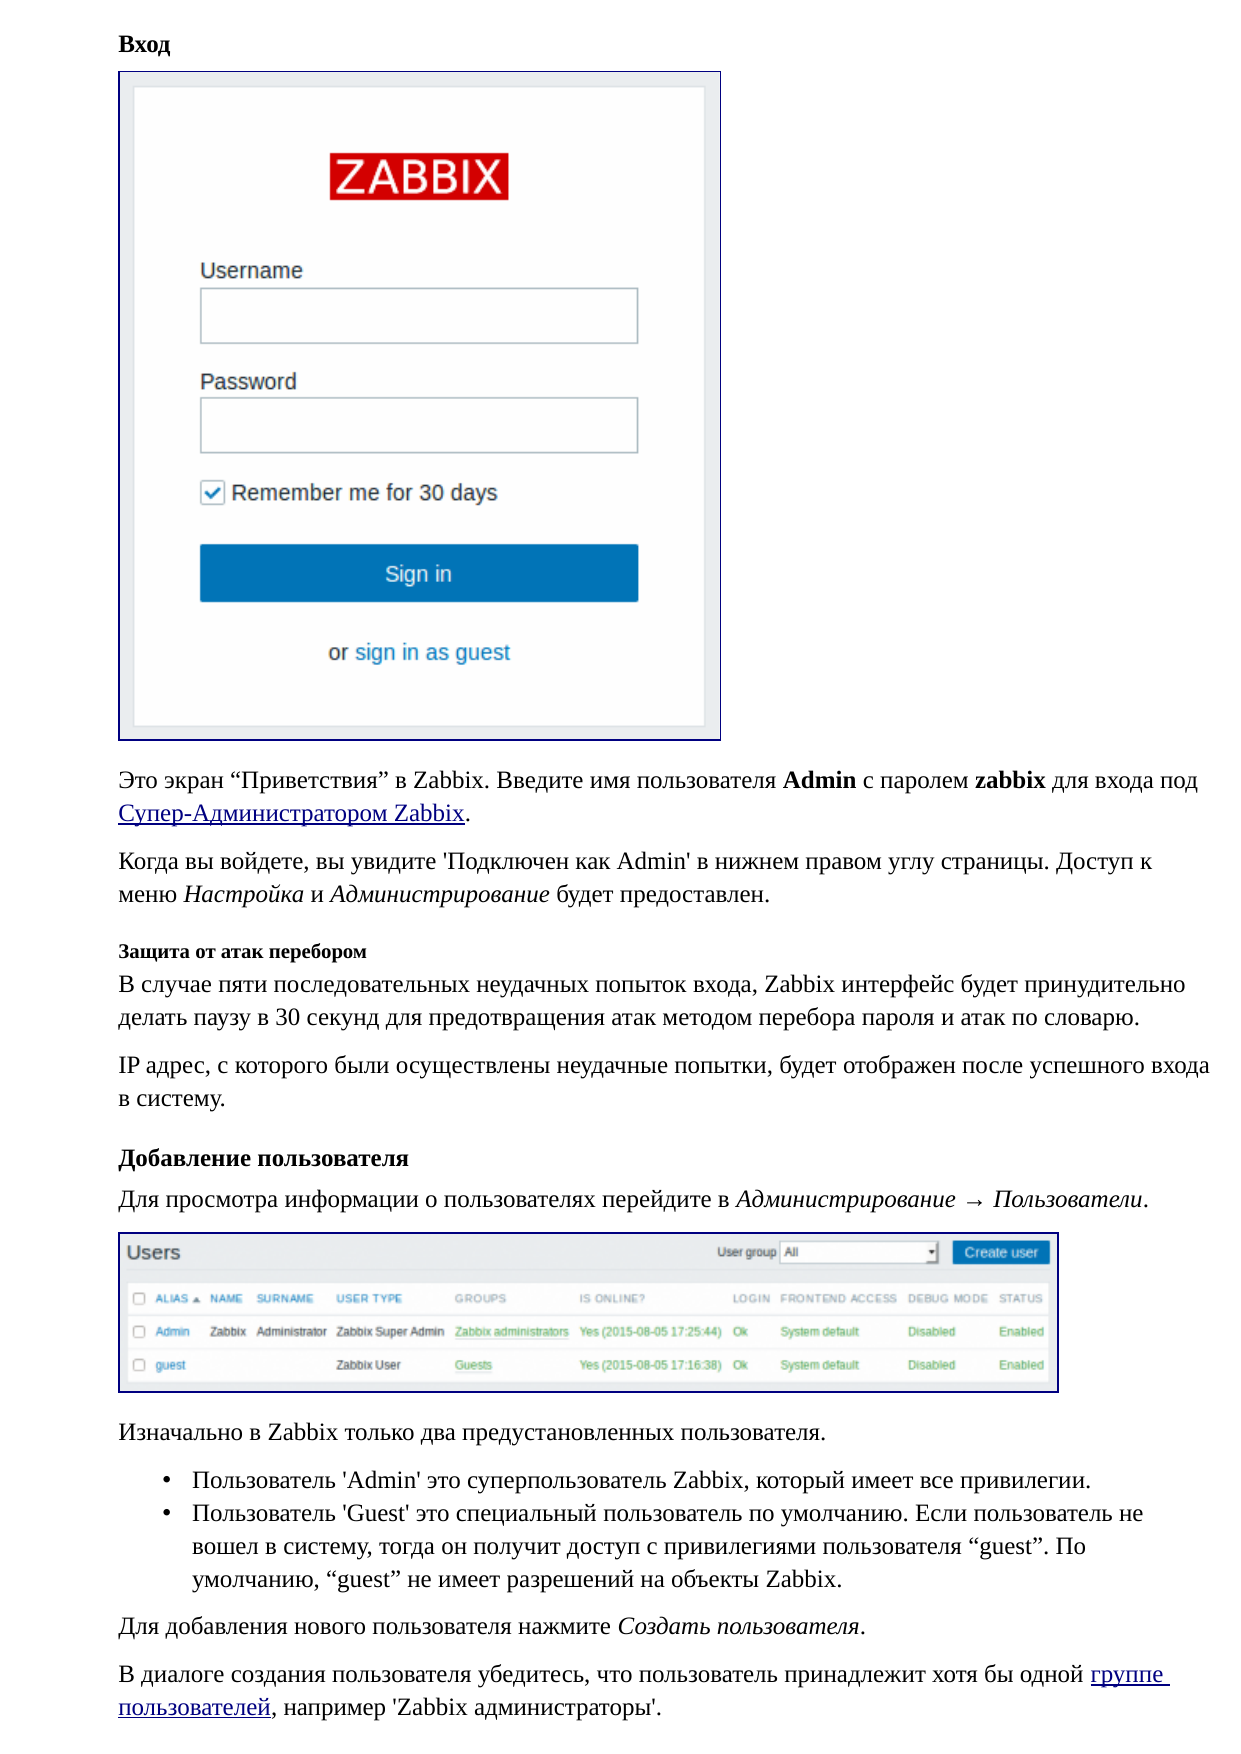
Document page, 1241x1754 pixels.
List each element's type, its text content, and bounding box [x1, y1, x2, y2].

text Изначально в Zabbix только два предустановленных пользователя. [118, 1417, 1211, 1446]
picture [120, 72, 720, 739]
text Для добавления нового пользователя нажмите Создать пользователя. [118, 1611, 1211, 1640]
subtitle Вход [118, 29, 1211, 58]
text В случае пяти последовательных неудачных попыток входа, Zabbix интерфейс будет принудительно делать паузу в 30 секунд для предотвращения атак методом перебора пароля и атак по словарю. [118, 969, 1211, 1031]
text В диалоге создания пользователя убедитесь, что пользователь принадлежит хотя бы одной группе пользователей, например 'Zabbix администраторы'. [118, 1659, 1211, 1721]
picture [120, 1234, 1057, 1391]
text Когда вы войдете, вы увидите 'Подключен как Admin' в нижнем правом углу страницы. Доступ к меню Настройка и Администрирование будет предоставлен. [118, 846, 1211, 908]
text IP адрес, с которого были осуществлены неудачные попытки, будет отображен после успешного входа в систему. [118, 1050, 1211, 1112]
subtitle Добавление пользователя [118, 1143, 1211, 1172]
text Это экран “Приветствия” в Zabbix. Введите имя пользователя Admin с паролем zabbix для входа под Супер-Администратором Zabbix. [118, 765, 1211, 827]
text Для просмотра информации о пользователях перейдите в Администрирование → Пользователи. [118, 1184, 1211, 1213]
subtitle Защита от атак перебором [118, 939, 1211, 963]
list Пользователь 'Admin' это суперпользователь Zabbix, который имеет все привилегии. [162, 1465, 1211, 1493]
list Пользователь 'Guest' это специальный пользователь по умолчанию. Если пользователь не вошел в систему, тогда он получит доступ с привилегиями пользователя “guest”. По умолчанию, “guest” не имеет разрешений на объекты Zabbix. [162, 1498, 1211, 1593]
